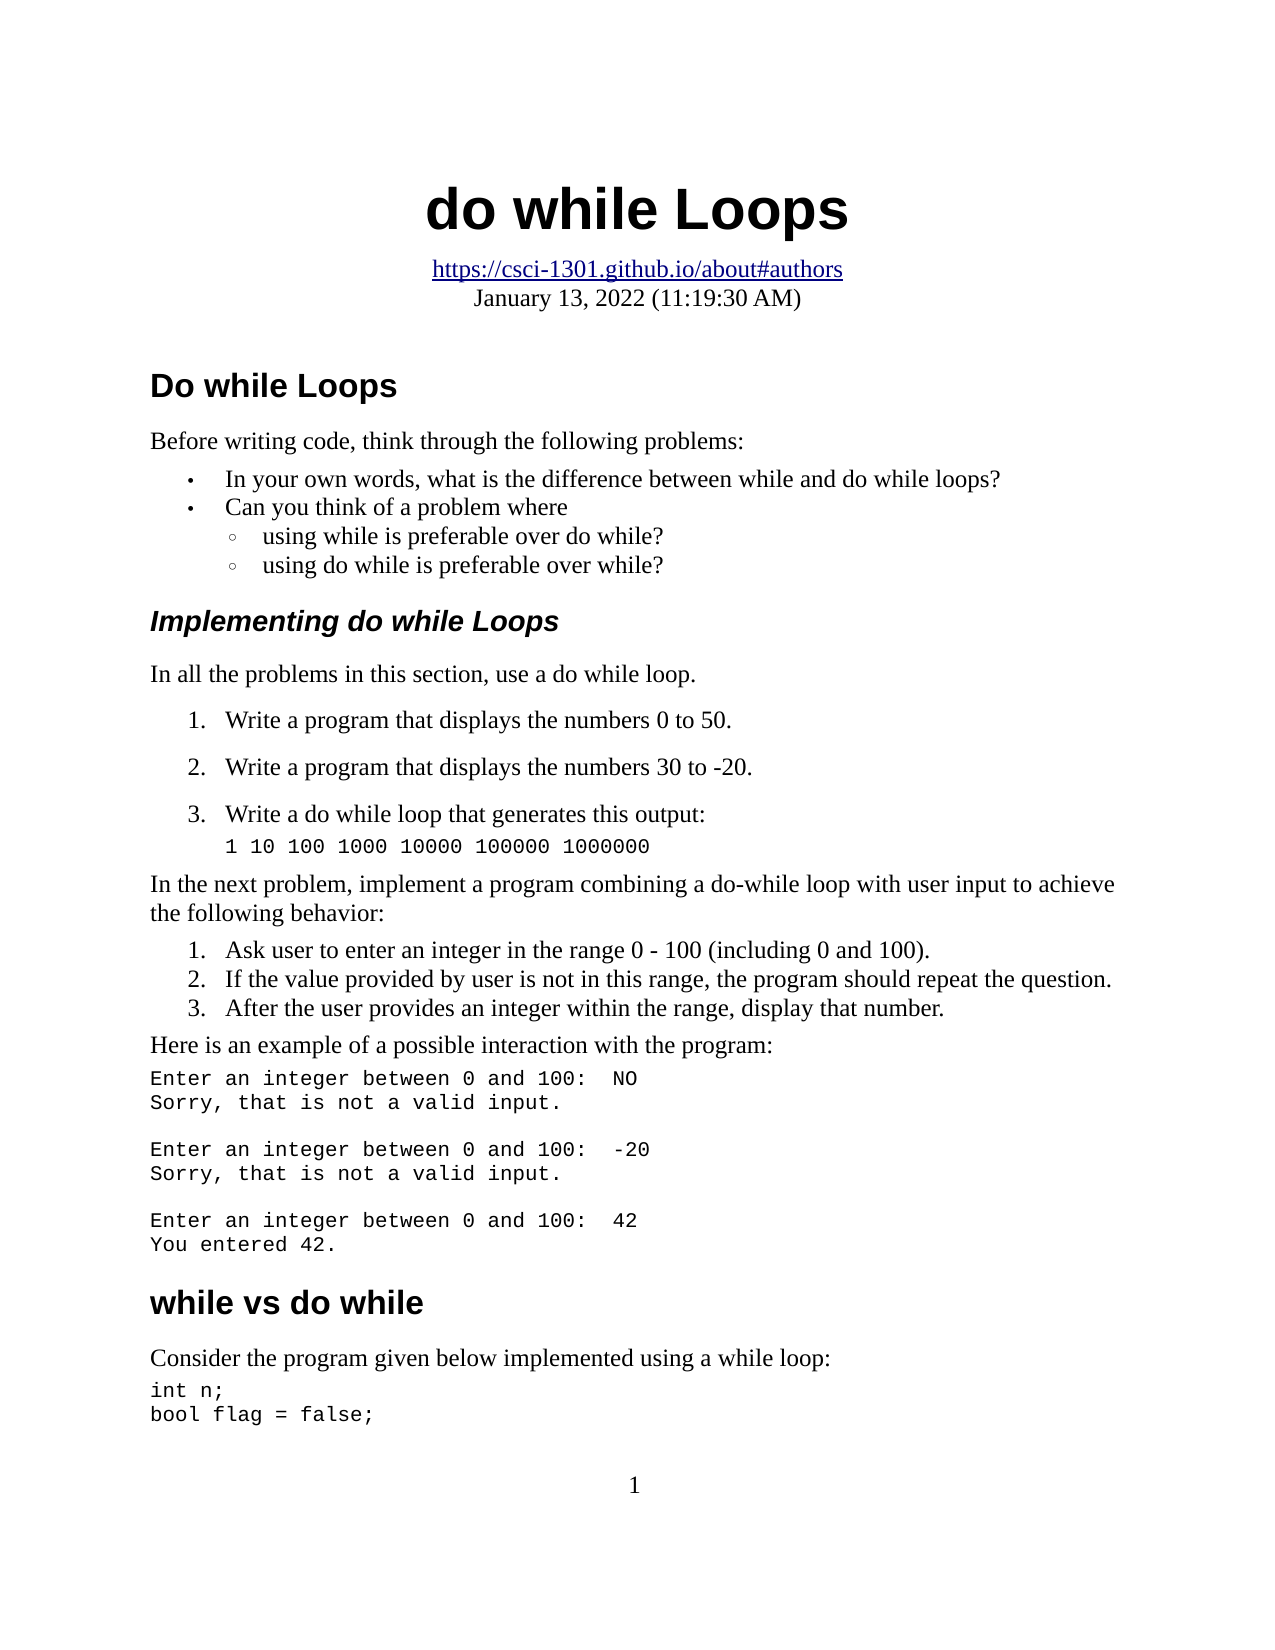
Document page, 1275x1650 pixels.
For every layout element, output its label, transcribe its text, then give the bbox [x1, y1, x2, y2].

list using while is preferable over do while? [225, 521, 1125, 550]
list using do while is preferable over while? [225, 550, 1125, 579]
list 1 10 100 1000 10000 100000 1000000 [187, 836, 1125, 860]
subtitle Implementing do while Loops [150, 604, 1125, 637]
text You entered 42. [150, 1234, 1125, 1257]
list After the user provides an integer within the range, display that number. [187, 993, 1125, 1022]
text Enter an integer between 0 and 100: -20 [150, 1139, 1125, 1163]
text Sorry, that is not a valid input. [150, 1163, 1125, 1187]
list Write a program that displays the numbers 30 to -20. [187, 752, 1125, 781]
text In all the problems in this section, use a do while loop. [150, 659, 1125, 687]
list Can you think of a problem where [187, 492, 1125, 521]
text int n; [150, 1380, 1125, 1404]
list If the value provided by user is not in this range, the program should repeat the question. [187, 964, 1125, 993]
text Enter an integer between 0 and 100: NO [150, 1068, 1125, 1092]
list Write a program that displays the numbers 0 to 50. [187, 705, 1125, 734]
list In your own words, what is the difference between while and do while loops? [187, 464, 1125, 492]
text Consider the program given below implemented using a while loop: [150, 1343, 1125, 1371]
text Enter an integer between 0 and 100: 42 [150, 1210, 1125, 1234]
list Ask user to enter an integer in the range 0 - 100 (including 0 and 100). [187, 935, 1125, 964]
subtitle while vs do while [150, 1282, 1125, 1321]
text Before writing code, think through the following problems: [150, 426, 1125, 455]
text Sorry, that is not a valid input. [150, 1092, 1125, 1116]
text In the next problem, implement a program combining a do-while loop with user input to achieve the following behavior: [150, 869, 1125, 926]
subtitle Do while Loops [150, 366, 1125, 404]
text bool flag = false; [150, 1404, 1125, 1428]
text https://csci-1301.github.io/about#authors [150, 254, 1125, 283]
list Write a do while loop that generates this output: [187, 799, 1125, 827]
text Here is an example of a possible interaction with the program: [150, 1031, 1125, 1059]
text January 13, 2022 (11:19:30 AM) [150, 283, 1125, 312]
title do while Loops [150, 175, 1125, 242]
